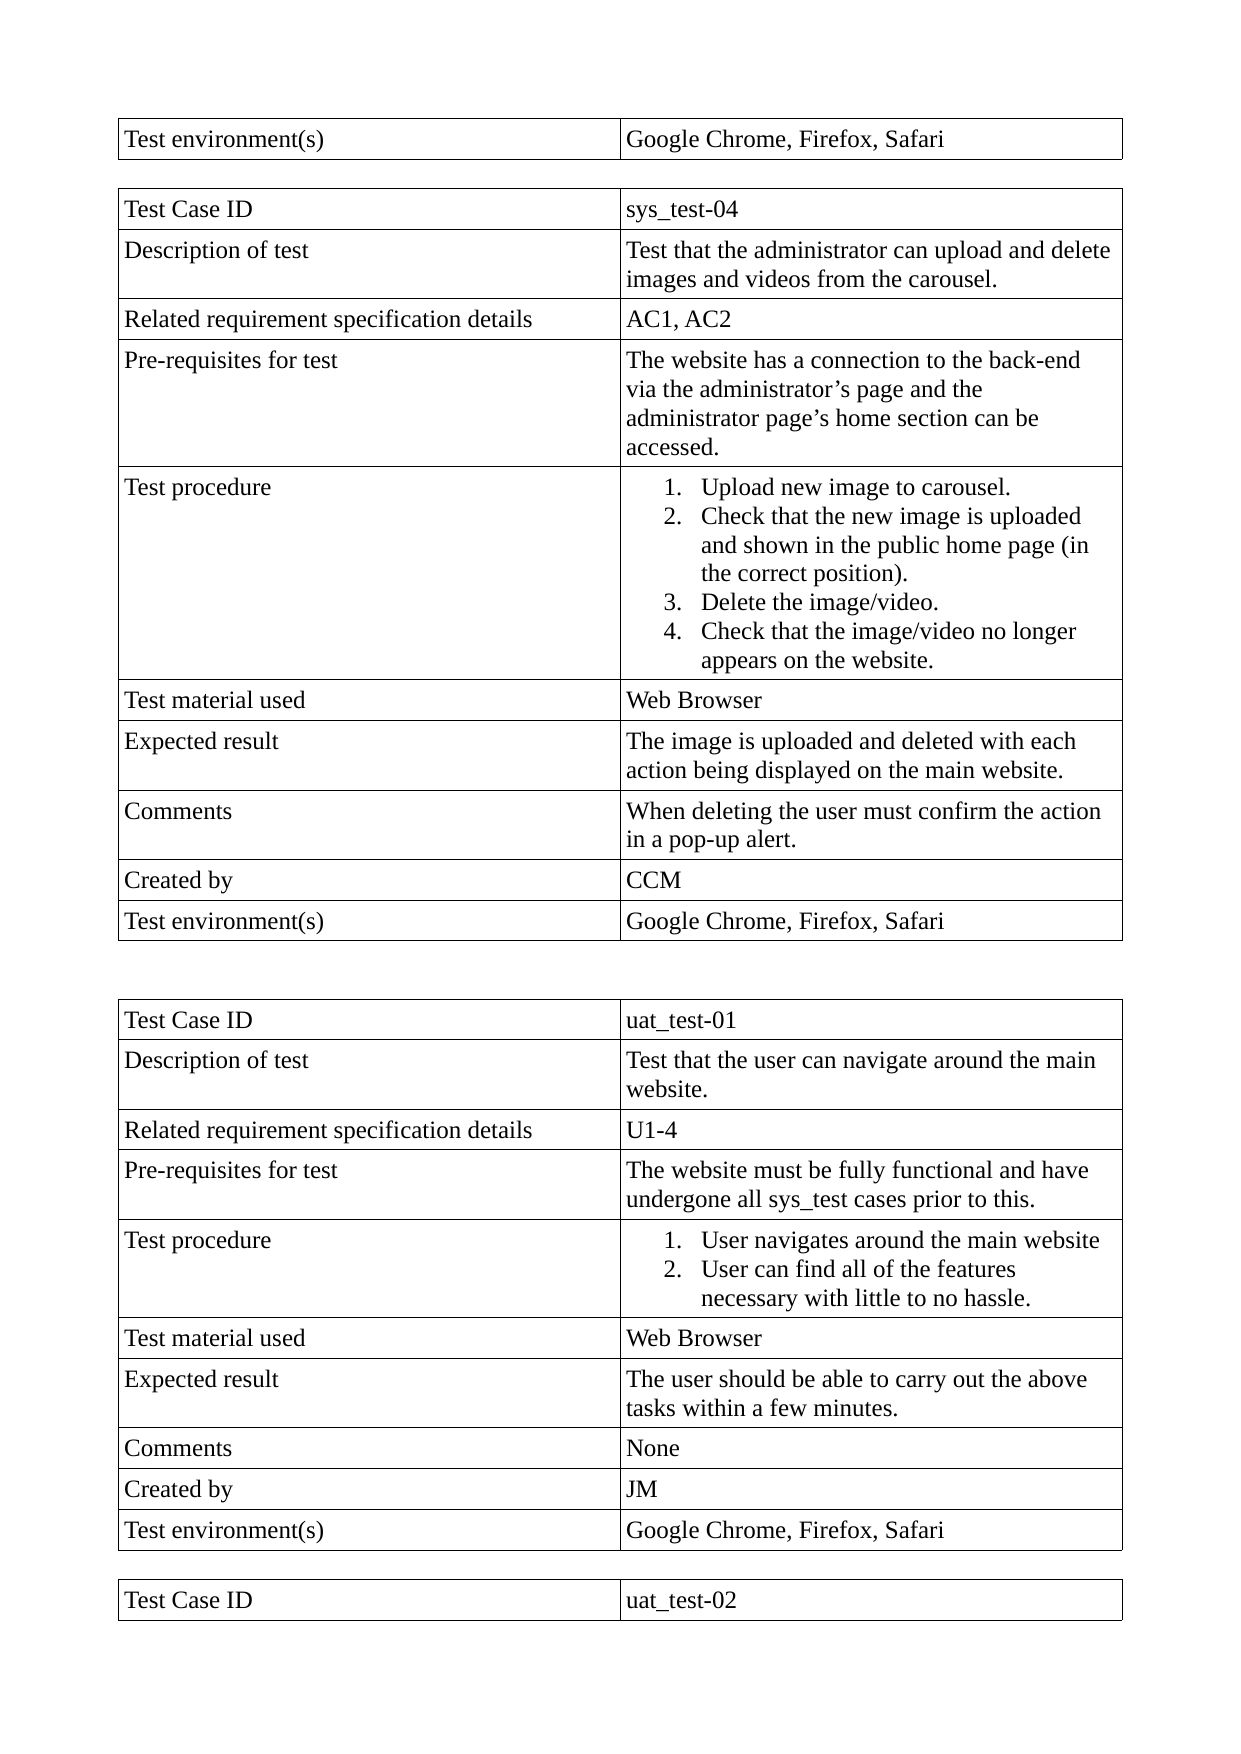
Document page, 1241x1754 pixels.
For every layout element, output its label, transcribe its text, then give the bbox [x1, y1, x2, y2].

table_cell The website must be fully functional and have undergone all sys_test cases prior to this. [621, 1150, 1122, 1219]
table_cell Test material used [119, 680, 620, 720]
table_header Test Case ID [119, 1580, 620, 1619]
table_cell Test material used [119, 1318, 620, 1358]
table_cell The user should be able to carry out the above tasks within a few minutes. [621, 1359, 1122, 1427]
table_cell Description of test [119, 230, 620, 298]
table_cell Related requirement specification details [119, 1110, 620, 1149]
table_cell The website has a connection to the back-end via the administrator’s page and the administrator page’s home section can be accessed. [621, 340, 1122, 466]
table_cell Web Browser [621, 680, 1122, 720]
table_cell Pre-requisites for test [119, 1150, 620, 1219]
table_cell User navigates around the main website User can find all of the features necessary with little to no hassle. [621, 1220, 1122, 1317]
table_cell Test that the administrator can upload and delete images and videos from the carousel. [621, 230, 1122, 298]
table_cell Upload new image to carousel. Check that the new image is uploaded and shown in the public home page (in the correct position). Delete the image/video. Check that the image/video no longer appears on the website. [621, 467, 1122, 679]
table_cell Google Chrome, Firefox, Safari [621, 901, 1122, 940]
table_cell When deleting the user must confirm the action in a pop-up alert. [621, 791, 1122, 859]
table_cell CCM [621, 860, 1122, 900]
table_cell Comments [119, 1428, 620, 1468]
table_cell Test procedure [119, 1220, 620, 1317]
table_cell Test environment(s) [119, 901, 620, 940]
table_cell Test environment(s) [119, 119, 620, 159]
table_cell Web Browser [621, 1318, 1122, 1358]
table_cell U1-4 [621, 1110, 1122, 1149]
table_cell Created by [119, 860, 620, 900]
table_cell None [621, 1428, 1122, 1468]
table_cell The image is uploaded and deleted with each action being displayed on the main website. [621, 721, 1122, 789]
table_cell Comments [119, 791, 620, 859]
table_cell Related requirement specification details [119, 299, 620, 339]
table_cell Google Chrome, Firefox, Safari [621, 119, 1122, 159]
table_header sys_test-04 [621, 189, 1122, 229]
table_cell AC1, AC2 [621, 299, 1122, 339]
table_header uat_test-02 [621, 1580, 1122, 1619]
table_cell Expected result [119, 721, 620, 789]
table_cell Pre-requisites for test [119, 340, 620, 466]
table_cell JM [621, 1469, 1122, 1509]
table_cell Google Chrome, Firefox, Safari [621, 1510, 1122, 1549]
table_header Test Case ID [119, 1000, 620, 1039]
table_cell Created by [119, 1469, 620, 1509]
table_cell Expected result [119, 1359, 620, 1427]
table_cell Test environment(s) [119, 1510, 620, 1549]
table_cell Test that the user can navigate around the main website. [621, 1040, 1122, 1109]
table_cell Test procedure [119, 467, 620, 679]
table_header Test Case ID [119, 189, 620, 229]
table_header uat_test-01 [621, 1000, 1122, 1039]
table_cell Description of test [119, 1040, 620, 1109]
